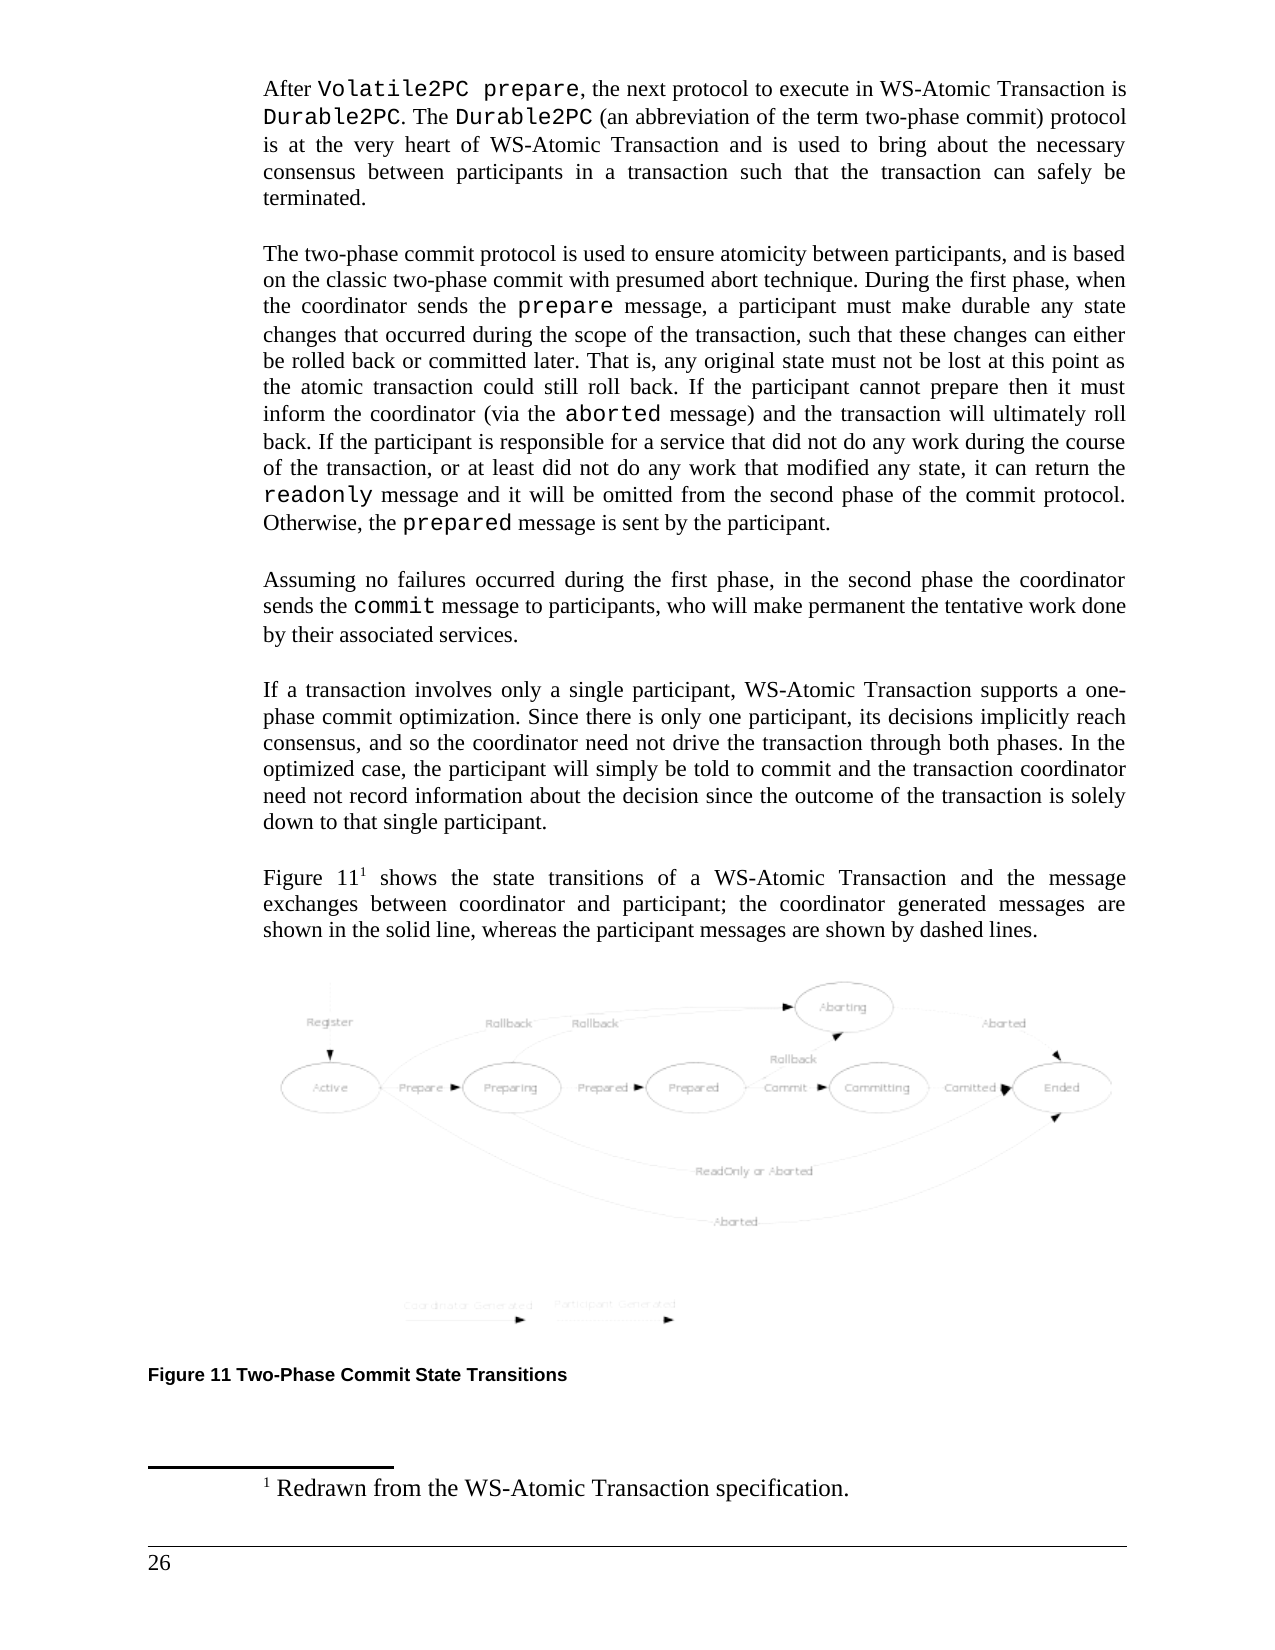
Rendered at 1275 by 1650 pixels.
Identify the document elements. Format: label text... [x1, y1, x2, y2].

text Redrawn from the WS-Atomic Transaction specification. [263, 1473, 1127, 1502]
text After Volatile2PC prepare, the next protocol to execute in WS-Atomic Transaction is Durable2PC. The Durable2PC (an abbreviation of the term two-phase commit) protocol is at the very heart of WS-Atomic Transaction and is used to bring about the necessary consensus between participants in a transaction such that the transaction can safely be terminated. [263, 75, 1127, 211]
text Figure 11 Two-Phase Commit State Transitions [148, 1364, 1127, 1385]
text The two-phase commit protocol is used to ensure atomicity between participants, and is based on the classic two-phase commit with presumed abort technique. During the first phase, when the coordinator sends the prepare message, a participant must make durable any state changes that occurred during the scope of the transaction, such that these changes can either be rolled back or committed later. That is, any original state must not be lost at this point as the atomic transaction could still roll back. If the participant cannot prepare then it must inform the coordinator (via the aborted message) and the transaction will ultimately roll back. If the participant is responsible for a service that did not do any work during the course of the transaction, or at least did not do any work that modified any state, it can return the readonly message and it will be omitted from the second phase of the commit protocol. Otherwise, the prepared message is sent by the participant. [263, 240, 1127, 537]
text If a transaction involves only a single participant, WS-Atomic Transaction supports a one-phase commit optimization. Since there is only one participant, its decisions implicitly reach consensus, and so the coordinator need not drive the transaction through both phases. In the optimized case, the participant will simply be told to commit and the transaction coordinator need not record information about the decision since the outcome of the transaction is solely down to that single participant. [263, 676, 1127, 834]
text Figure 11 shows the state transitions of a WS-Atomic Transaction and the message exchanges between coordinator and participant; the coordinator generated messages are shown in the solid line, whereas the participant messages are shown by dashed lines. [263, 864, 1127, 943]
text Assuming no failures occurred during the first phase, in the second phase the coordinator sends the commit message to participants, who will make permanent the tentative work done by their associated services. [263, 566, 1127, 647]
